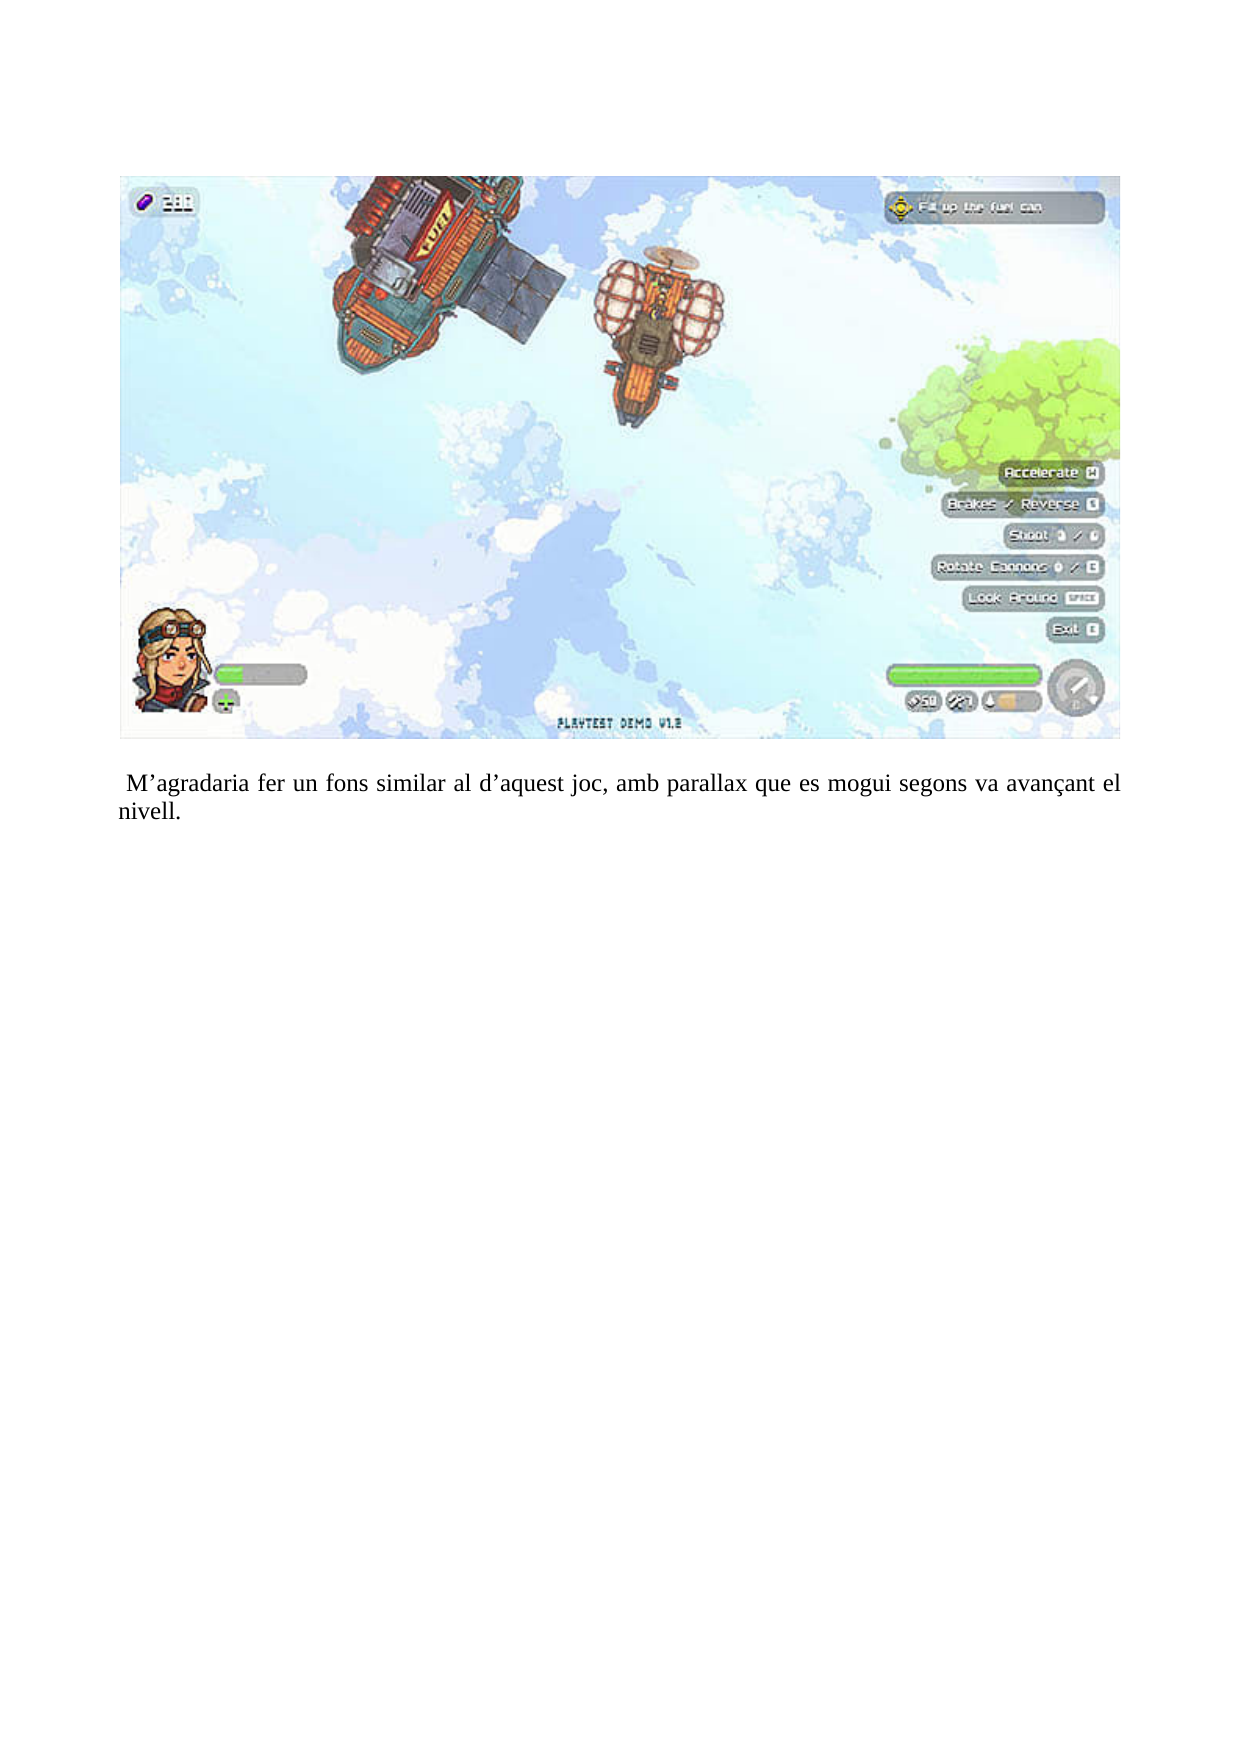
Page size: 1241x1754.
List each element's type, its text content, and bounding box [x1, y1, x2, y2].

picture [120, 176, 1121, 739]
text M’agradaria fer un fons similar al d’aquest joc, amb parallax que es mogui segons va avançant el nivell. [118, 768, 1122, 825]
